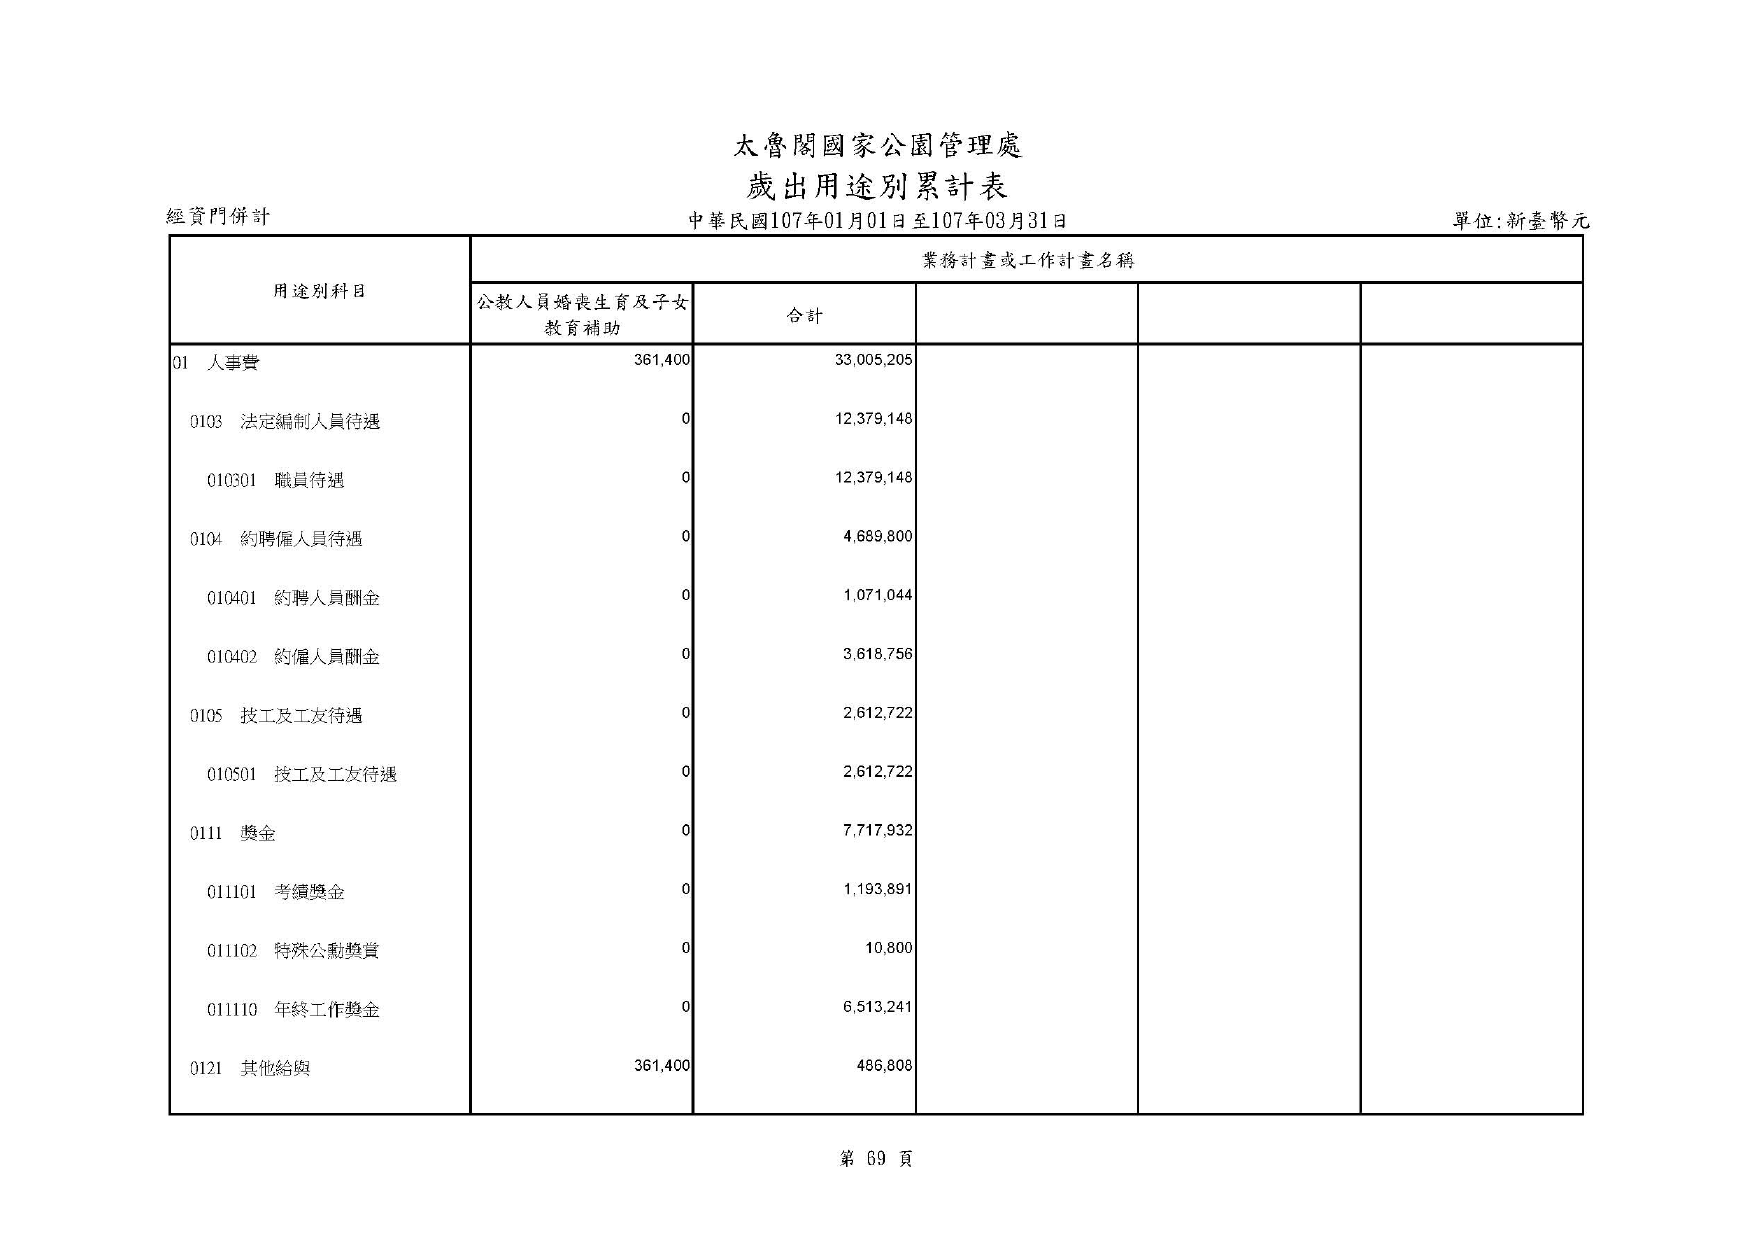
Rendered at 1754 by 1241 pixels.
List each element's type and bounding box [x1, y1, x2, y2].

picture [59, 59, 1695, 1216]
